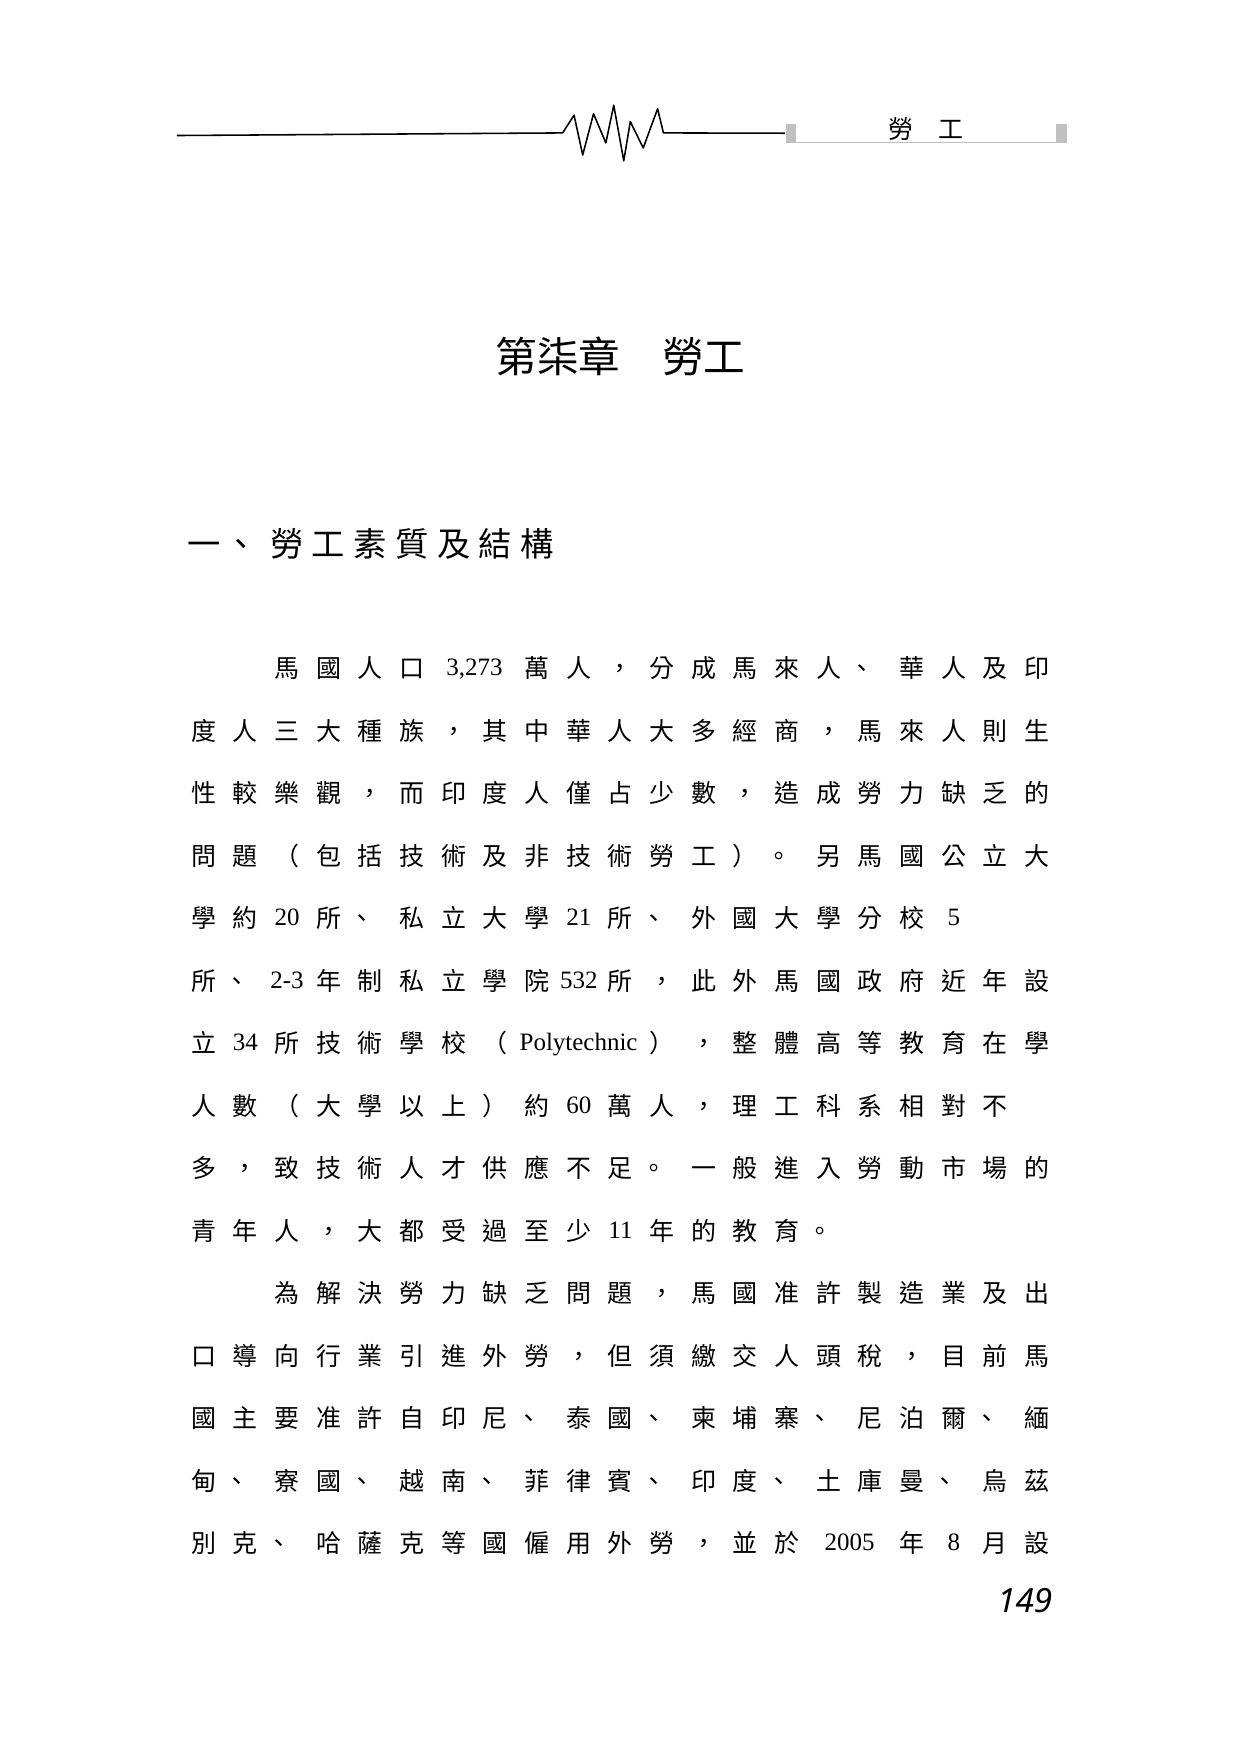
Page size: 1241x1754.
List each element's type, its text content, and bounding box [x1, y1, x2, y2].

text 一、勞工素質及結構 [183, 500, 1058, 563]
text 馬國人口3,273萬人，分成馬來人、華人及印度人三大種族，其中華人大多經商，馬來人則生性較樂觀，而印度人僅占少數，造成勞力缺乏的問題（包括技術及非技術勞工）。另馬國公立大學約20所、私立大學21所、外國大學分校5所、2-3年制私立學院532所，此外馬國政府近年設立34所技術學校（Polytechnic），整體高等教育在學人數（大學以上）約60萬人，理工科系相對不多，致技術人才供應不足。一般進入勞動市場的青年人，大都受過至少11年的教育。 [183, 625, 1058, 1250]
text 第柒章 勞工 [183, 313, 1058, 375]
text 為解決勞力缺乏問題，馬國准許製造業及出口導向行業引進外勞，但須繳交人頭稅，目前馬國主要准許自印尼、泰國、柬埔寨、尼泊爾、緬甸、寮國、越南、菲律賓、印度、土庫曼、烏茲別克、哈薩克等國僱用外勞，並於2005年8月設 [183, 1250, 1058, 1563]
